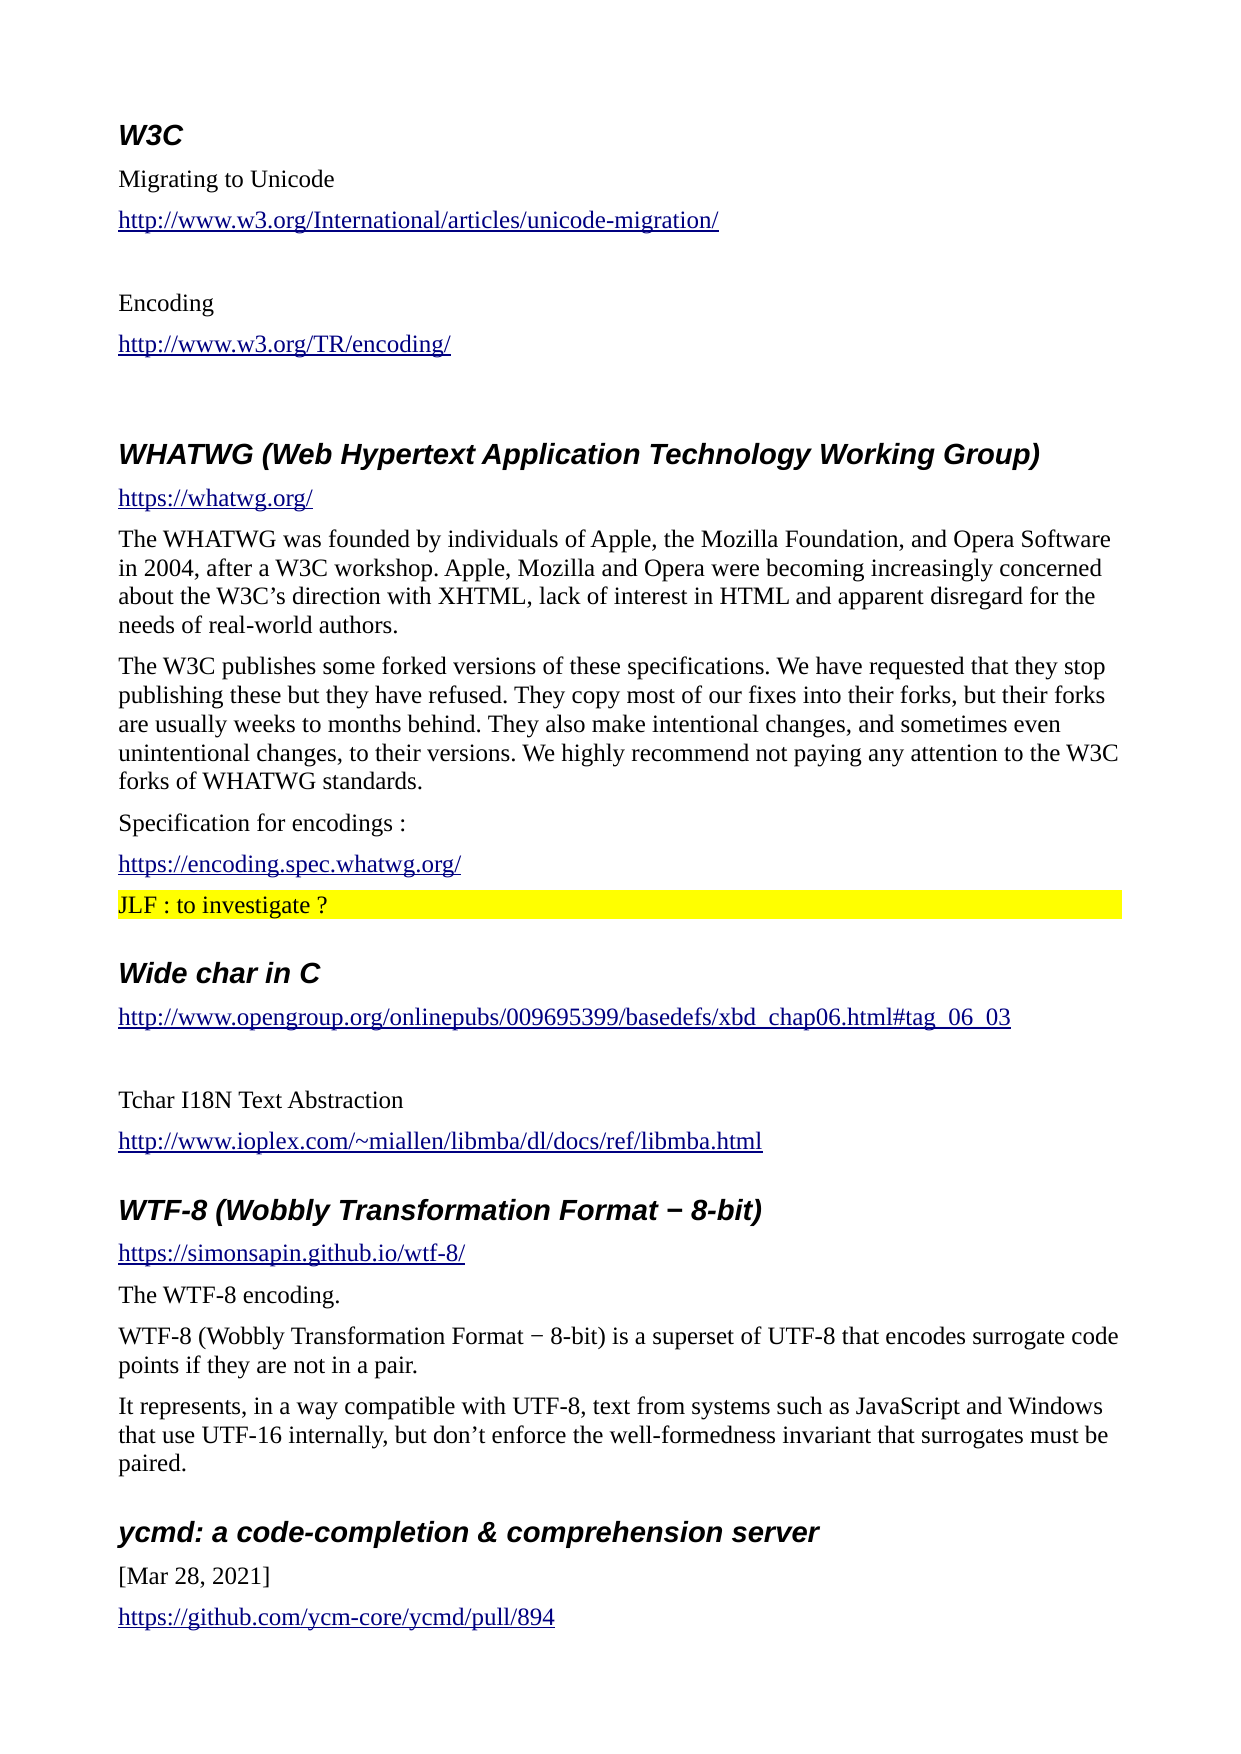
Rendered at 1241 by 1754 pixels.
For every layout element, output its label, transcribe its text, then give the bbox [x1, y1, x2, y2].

text The WHATWG was founded by individuals of Apple, the Mozilla Foundation, and Opera Software in 2004, after a W3C workshop. Apple, Mozilla and Opera were becoming increasingly concerned about the W3C’s direction with XHTML, lack of interest in HTML and apparent disregard for the needs of real-world authors. [118, 524, 1122, 639]
text WTF-8 (Wobbly Transformation Format − 8-bit) is a superset of UTF-8 that encodes surrogate code points if they are not in a pair. [118, 1321, 1122, 1378]
subtitle WHATWG (Web Hypertext Application Technology Working Group) [118, 437, 1122, 470]
subtitle ycmd: a code-completion & comprehension server [118, 1515, 1122, 1548]
text Tchar I18N Text Abstraction [118, 1085, 1122, 1114]
text [Mar 28, 2021] [118, 1561, 1122, 1589]
text It represents, in a way compatible with UTF-8, text from systems such as JavaScript and Windows that use UTF-16 internally, but don’t enforce the well-formedness invariant that surrogates must be paired. [118, 1391, 1122, 1477]
subtitle WTF-8 (Wobbly Transformation Format − 8-bit) [118, 1192, 1122, 1226]
subtitle Wide char in C [118, 956, 1122, 990]
text https://encoding.spec.whatwg.org/ [118, 849, 1122, 878]
text https://simonsapin.github.io/wtf-8/ [118, 1238, 1122, 1267]
text https://whatwg.org/ [118, 483, 1122, 511]
text Encoding [118, 288, 1122, 317]
text http://www.ioplex.com/~miallen/libmba/dl/docs/ref/libmba.html [118, 1126, 1122, 1155]
text The WTF-8 encoding. [118, 1280, 1122, 1308]
text Migrating to Unicode [118, 164, 1122, 193]
text The W3C publishes some forked versions of these specifications. We have requested that they stop publishing these but they have refused. They copy most of our fixes into their forks, but their forks are usually weeks to months behind. They also make intentional changes, and sometimes even unintentional changes, to their versions. We highly recommend not paying any attention to the W3C forks of WHATWG standards. [118, 651, 1122, 795]
text https://github.com/ycm-core/ycmd/pull/894 [118, 1602, 1122, 1631]
text Specification for encodings : [118, 808, 1122, 836]
text http://www.w3.org/TR/encoding/ [118, 329, 1122, 358]
text JLF : to investigate ? [118, 890, 1122, 919]
text http://www.opengroup.org/onlinepubs/009695399/basedefs/xbd_chap06.html#tag_06_03 [118, 1002, 1122, 1031]
text http://www.w3.org/International/articles/unicode-migration/ [118, 205, 1122, 234]
subtitle W3C [118, 118, 1122, 152]
